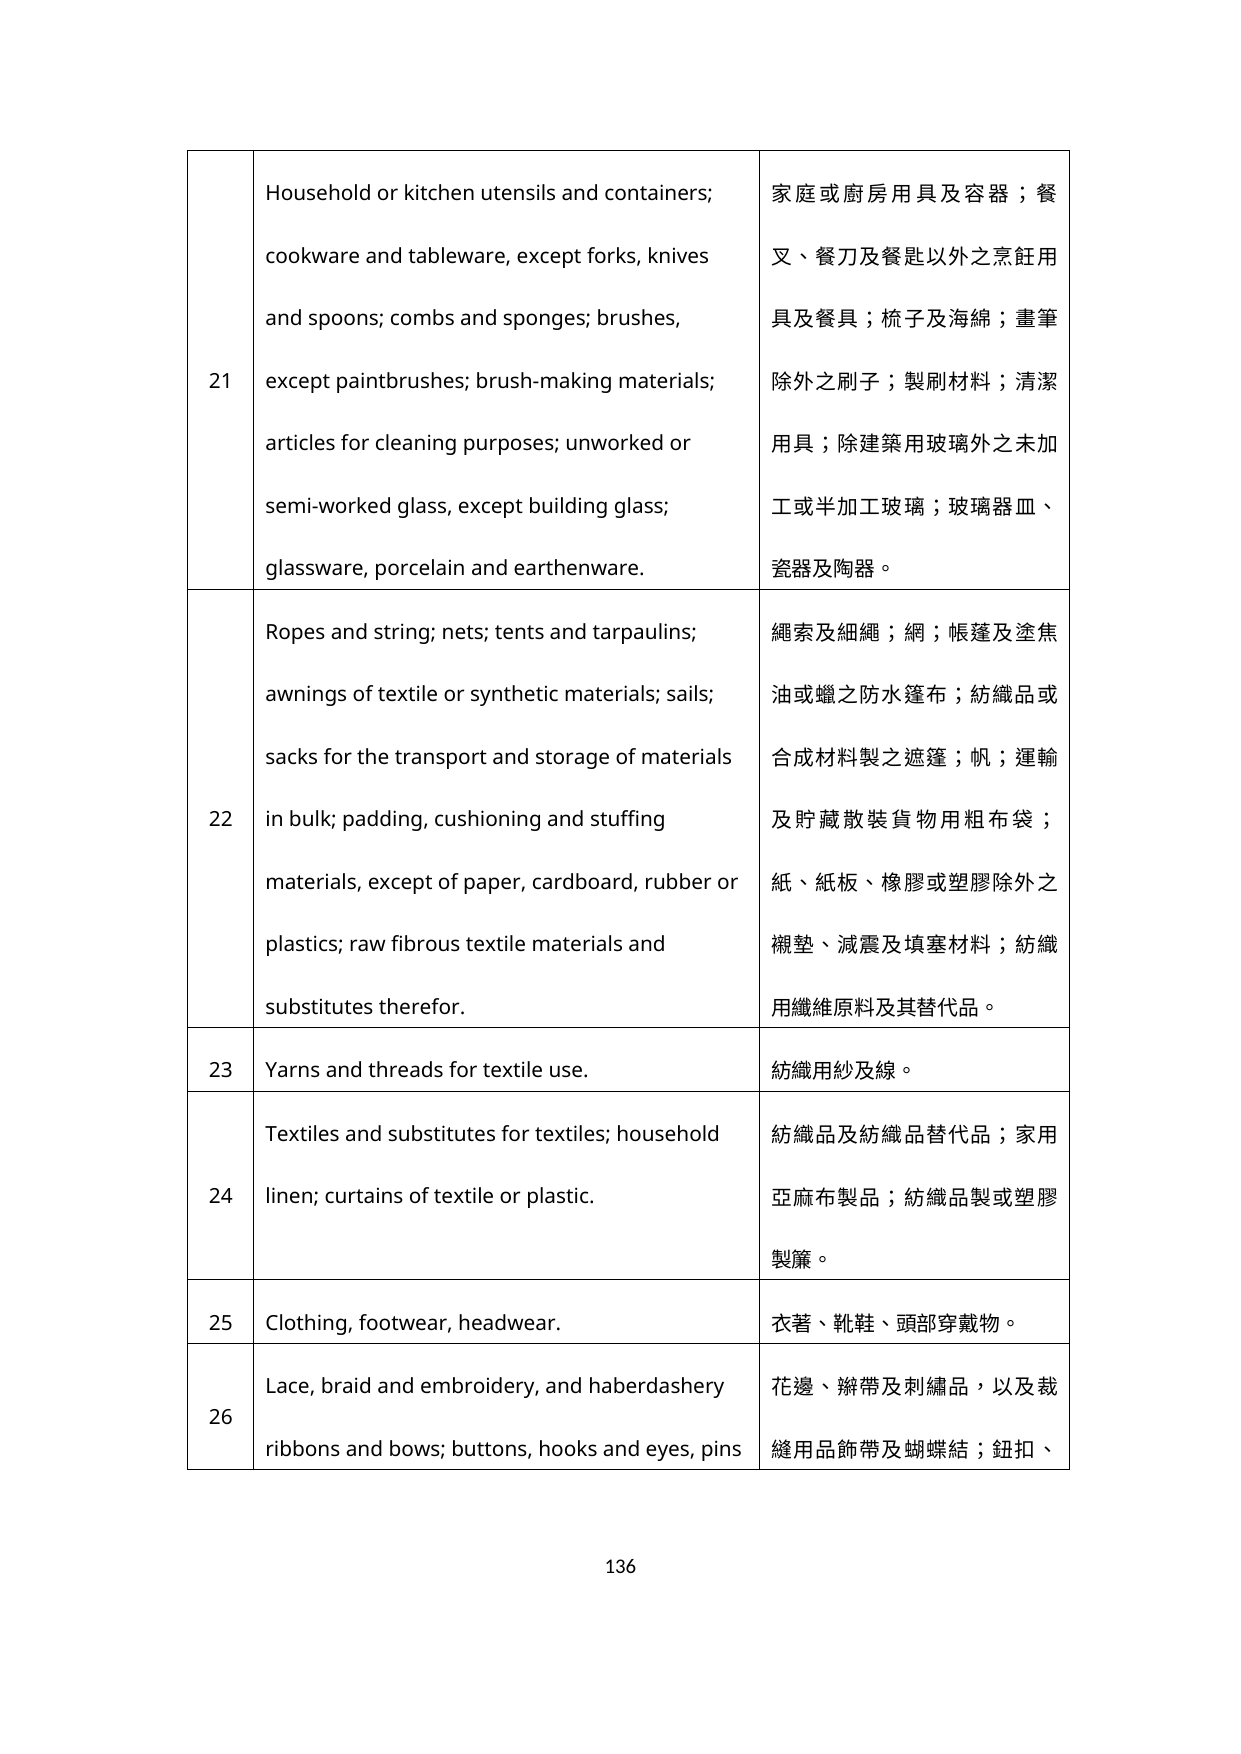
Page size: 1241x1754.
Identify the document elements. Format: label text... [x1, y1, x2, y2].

table_cell Textiles and substitutes for textiles; household linen; curtains of textile or plastic. [254, 1092, 759, 1279]
table_cell 紡織用紗及線。 [760, 1028, 1069, 1091]
table_cell 24 [188, 1092, 253, 1279]
table_cell 紡織品及紡織品替代品；家用亞麻布製品；紡織品製或塑膠製簾。 [760, 1092, 1069, 1279]
table_cell 26 [188, 1344, 253, 1469]
table_cell 衣著、靴鞋、頭部穿戴物。 [760, 1280, 1069, 1343]
table_cell 花邊、辮帶及刺繡品，以及裁縫用品飾帶及蝴蝶結；鈕扣、 [760, 1344, 1069, 1469]
table_cell Lace, braid and embroidery, and haberdashery ribbons and bows; buttons, hooks and eyes, pins [254, 1344, 759, 1469]
table_cell 25 [188, 1280, 253, 1343]
table_cell Clothing, footwear, headwear. [254, 1280, 759, 1343]
table_cell 22 [188, 590, 253, 1027]
table_cell 21 [188, 151, 253, 588]
table_cell 繩索及細繩；網；帳蓬及塗焦油或蠟之防水篷布；紡織品或合成材料製之遮篷；帆；運輸及貯藏散裝貨物用粗布袋；紙、紙板、橡膠或塑膠除外之襯墊、減震及填塞材料；紡織用纖維原料及其替代品。 [760, 590, 1069, 1027]
table_cell 家庭或廚房用具及容器；餐叉、餐刀及餐匙以外之烹飪用具及餐具；梳子及海綿；畫筆除外之刷子；製刷材料；清潔用具；除建築用玻璃外之未加工或半加工玻璃；玻璃器皿、瓷器及陶器。 [760, 151, 1069, 588]
table_cell 23 [188, 1028, 253, 1091]
table_cell Yarns and threads for textile use. [254, 1028, 759, 1091]
table_cell Ropes and string; nets; tents and tarpaulins; awnings of textile or synthetic materials; sails; sacks for the transport and storage of materials in bulk; padding, cushioning and stuffing materials, except of paper, cardboard, rubber or plastics; raw fibrous textile materials and substitutes therefor. [254, 590, 759, 1027]
table_cell Household or kitchen utensils and containers; cookware and tableware, except forks, knives and spoons; combs and sponges; brushes, except paintbrushes; brush-making materials; articles for cleaning purposes; unworked or semi-worked glass, except building glass; glassware, porcelain and earthenware. [254, 151, 759, 588]
